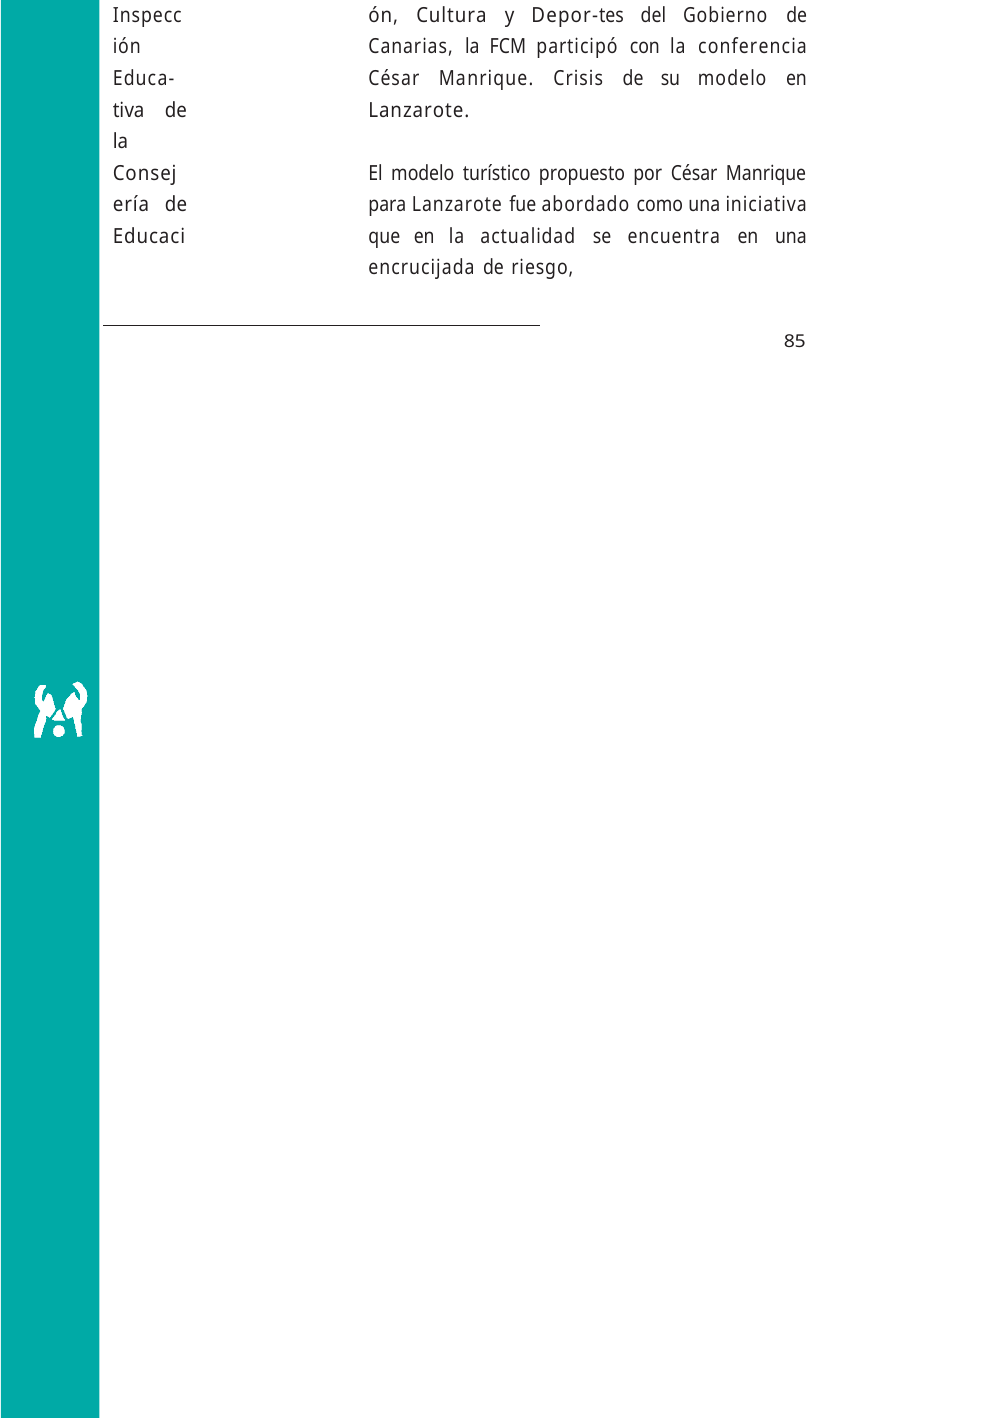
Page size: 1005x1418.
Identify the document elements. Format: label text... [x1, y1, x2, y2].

text 85 [103, 328, 806, 353]
text ón, Cultura y Depor-tes del Gobierno de Canarias, la FCM participó con la conferencia César Manrique. Crisis de su modelo en Lanzarote. [368, 0, 807, 123]
text El modelo turístico propuesto por César Manrique para Lanzarote fue abordado como una iniciativa que en la actualidad se encuentra en una encrucijada de riesgo, [368, 158, 807, 281]
text Inspección Educa-tiva de la Consejería de Educaci [113, 0, 187, 249]
